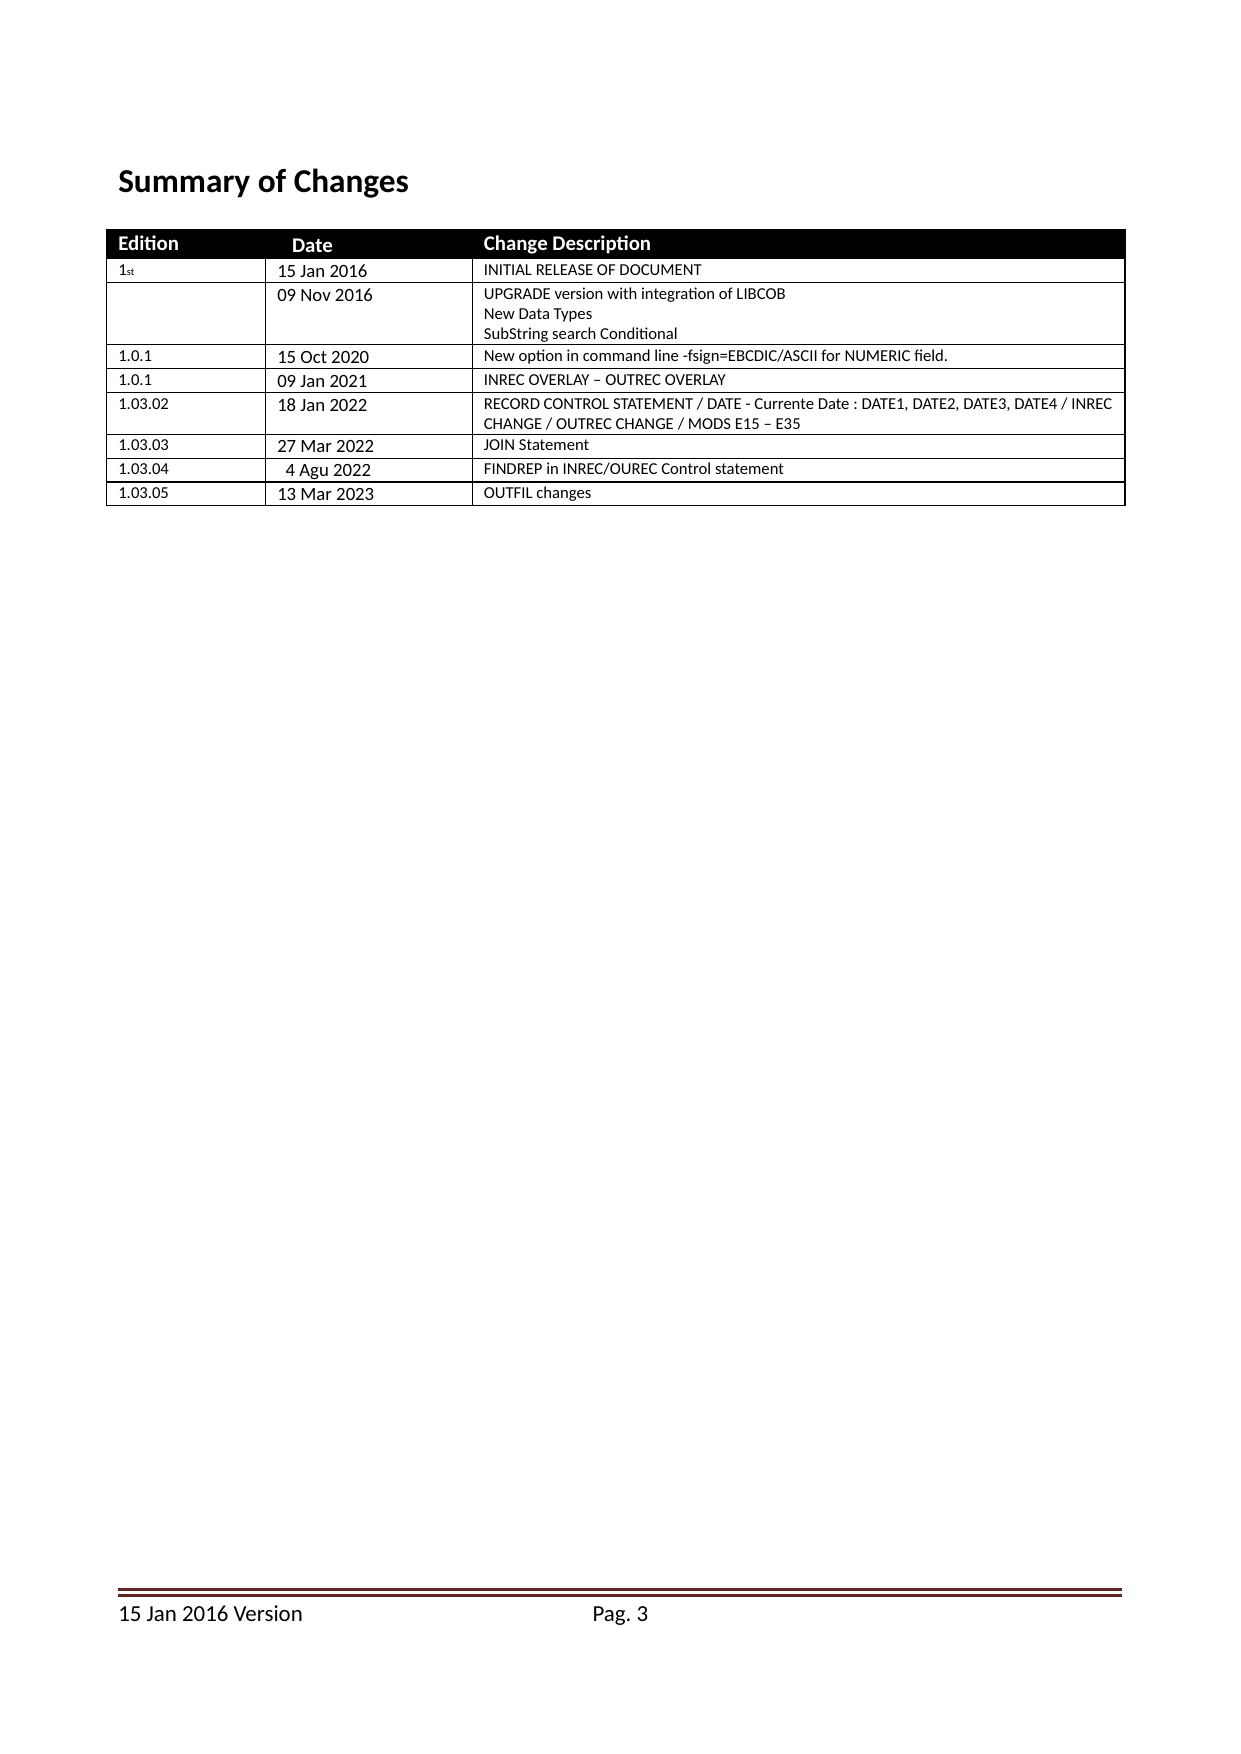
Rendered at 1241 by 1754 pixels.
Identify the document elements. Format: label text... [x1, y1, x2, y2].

table_header Edition [107, 230, 265, 258]
table_cell 1st [107, 259, 265, 282]
table_cell RECORD CONTROL STATEMENT / DATE - Currente Date : DATE1, DATE2, DATE3, DATE4 / INREC CHANGE / OUTREC CHANGE / MODS E15 – E35 [473, 393, 1124, 433]
text Summary of Changes [118, 160, 1122, 201]
table_cell 4 Agu 2022 [266, 459, 472, 481]
table_cell 15 Oct 2020 [266, 345, 472, 368]
table_cell FINDREP in INREC/OUREC Control statement [473, 459, 1124, 481]
table_cell UPGRADE version with integration of LIBCOB New Data Types SubString search Conditional [473, 283, 1124, 344]
table_header Change Description [473, 230, 1124, 258]
table_cell 09 Jan 2021 [266, 369, 472, 392]
table_cell 1.03.03 [107, 435, 265, 457]
table_cell INREC OVERLAY – OUTREC OVERLAY [473, 369, 1124, 392]
table_cell 1.03.05 [107, 483, 265, 505]
table_cell 09 Nov 2016 [266, 283, 472, 344]
table_cell 1.0.1 [107, 369, 265, 392]
table_cell [107, 283, 265, 344]
table_cell 1.03.04 [107, 459, 265, 481]
table_cell 15 Jan 2016 [266, 259, 472, 282]
table_cell New option in command line -fsign=EBCDIC/ASCII for NUMERIC field. [473, 345, 1124, 368]
table_cell OUTFIL changes [473, 483, 1124, 505]
table_cell 1.0.1 [107, 345, 265, 368]
table_cell 1.03.02 [107, 393, 265, 433]
table_cell INITIAL RELEASE OF DOCUMENT [473, 259, 1124, 282]
table_cell 13 Mar 2023 [266, 483, 472, 505]
table_header v Date [266, 230, 472, 258]
table_cell JOIN Statement [473, 435, 1124, 457]
table_cell 27 Mar 2022 [266, 435, 472, 457]
table_cell 18 Jan 2022 [266, 393, 472, 433]
